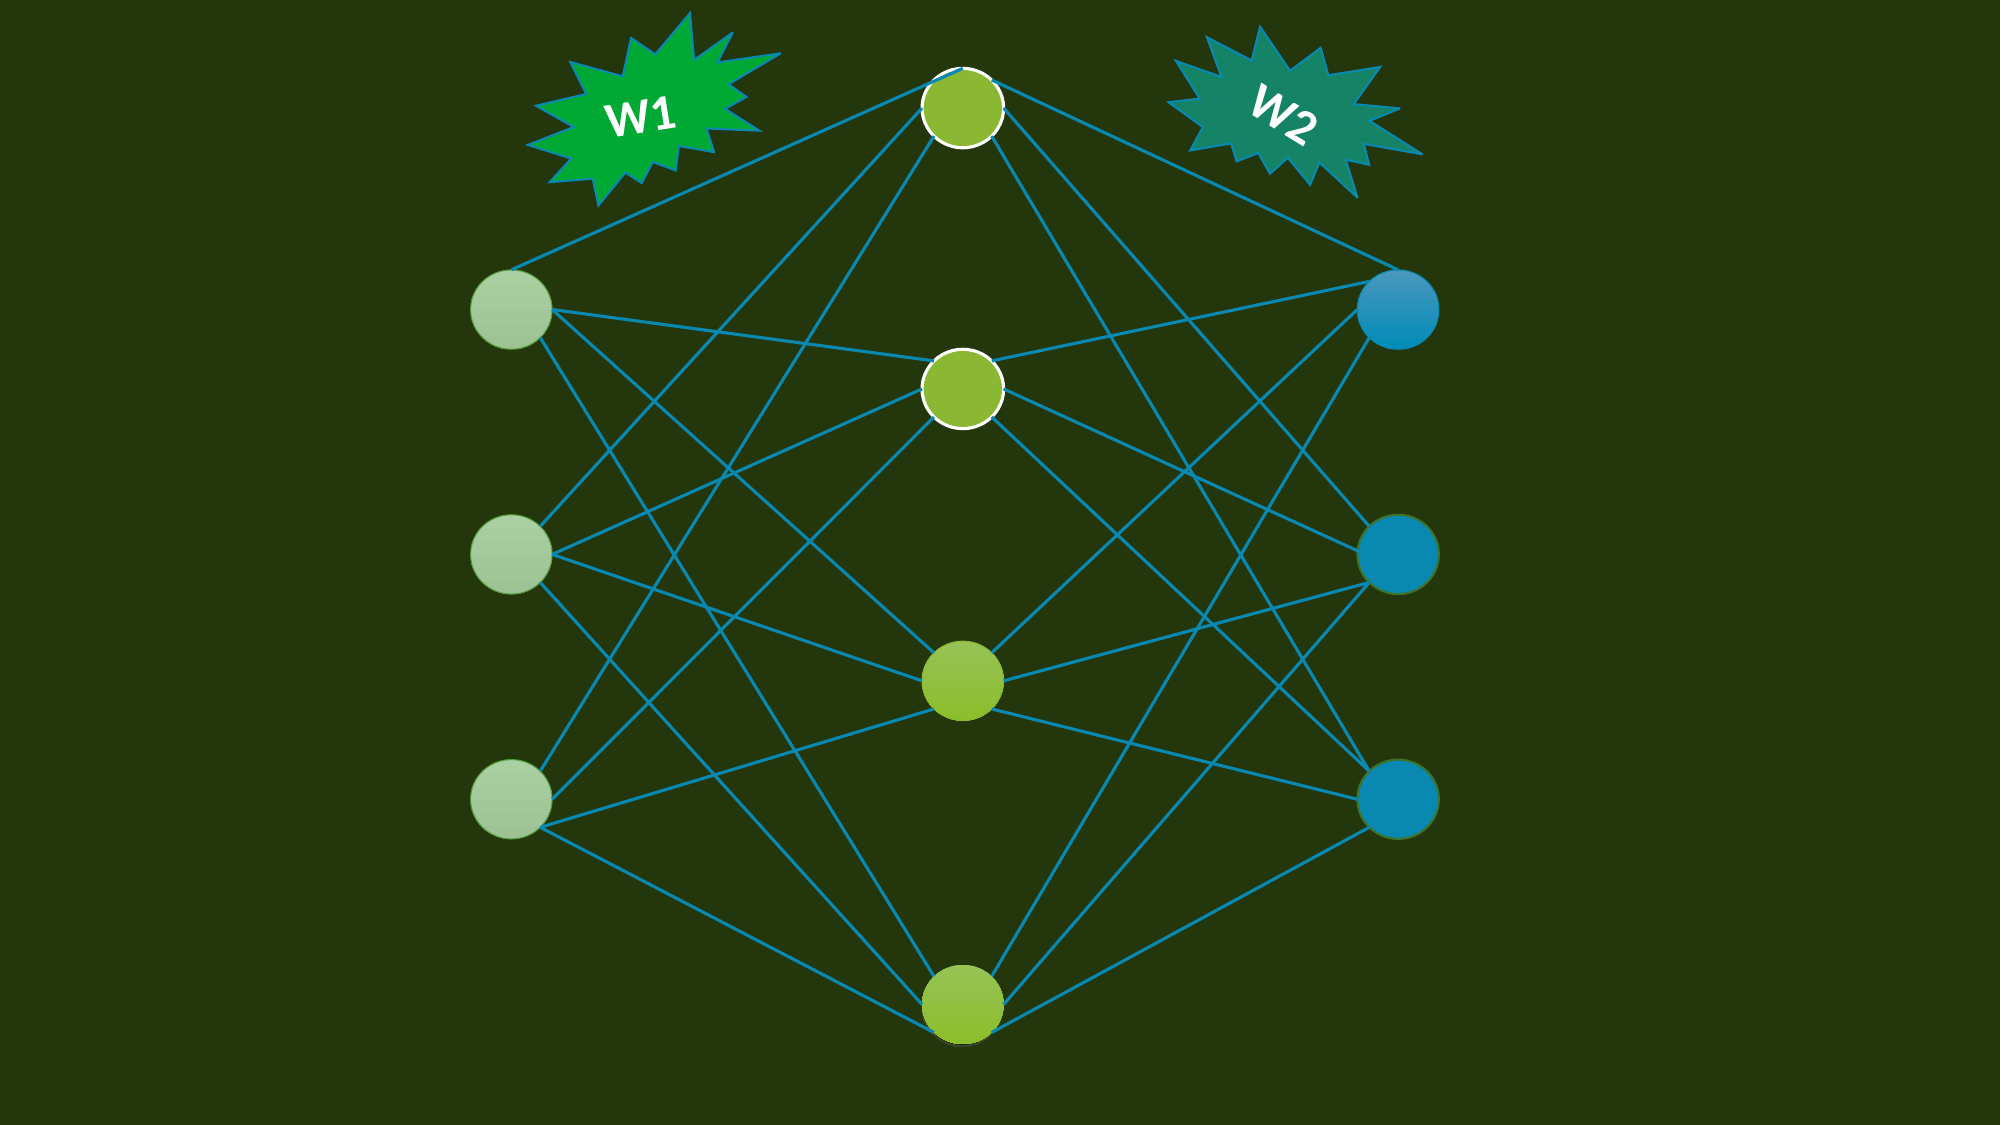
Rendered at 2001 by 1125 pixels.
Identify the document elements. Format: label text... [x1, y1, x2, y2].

text_box W2 [1168, 26, 1423, 198]
text_box [470, 269, 552, 350]
text_box [936, 68, 957, 78]
text_box [922, 349, 1004, 429]
text_box W1 [527, 13, 781, 206]
text_box [1357, 269, 1439, 350]
text_box [922, 68, 1004, 148]
text_box [1357, 514, 1439, 595]
text_box [470, 514, 553, 595]
text_box [470, 759, 553, 839]
text_box [922, 964, 1004, 1045]
text_box [1357, 759, 1439, 839]
text_box [922, 641, 1004, 721]
